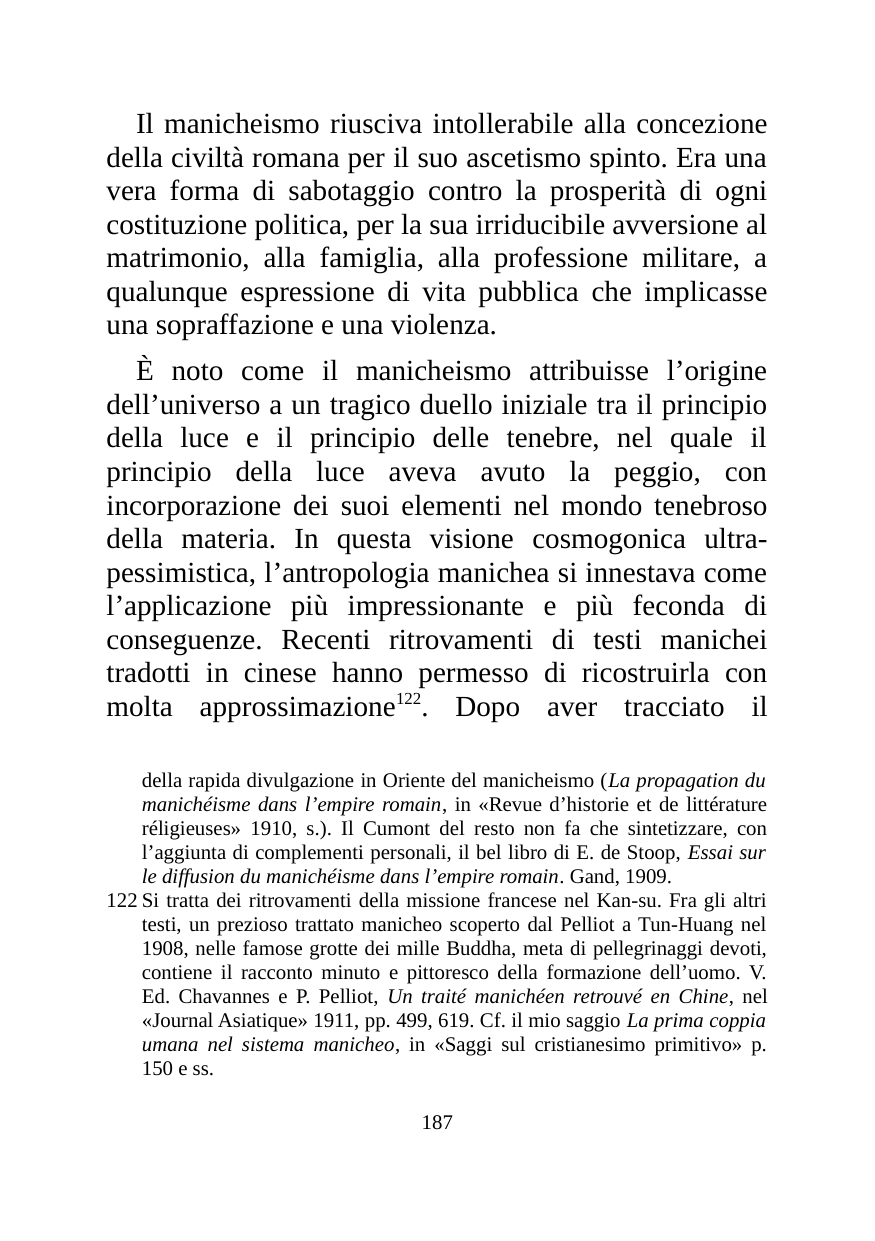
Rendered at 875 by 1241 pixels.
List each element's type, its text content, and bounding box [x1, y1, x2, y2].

text della rapida divulgazione in Oriente del manicheismo (La propagation du manichéisme dans l’empire romain, in «Revue d’historie et de littérature réligieuses» 1910, s.). Il Cumont del resto non fa che sintetizzare, con l’aggiunta di complementi personali, il bel libro di E. de Stoop, Essai sur le diffusion du manichéisme dans l’empire romain. Gand, 1909. [106, 768, 768, 888]
text Il manicheismo riusciva intollerabile alla concezione della civiltà romana per il suo ascetismo spinto. Era una vera forma di sabotaggio contro la prosperità di ogni costituzione politica, per la sua irriducibile avversione al matrimonio, alla famiglia, alla professione militare, a qualunque espressione di vita pubblica che implicasse una sopraffazione e una violenza. [106, 106, 768, 341]
text Si tratta dei ritrovamenti della missione francese nel Kan-su. Fra gli altri testi, un prezioso trattato manicheo scoperto dal Pelliot a Tun-Huang nel 1908, nelle famose grotte dei mille Buddha, meta di pellegrinaggi devoti, contiene il racconto minuto e pittoresco della formazione dell’uomo. V. Ed. Chavannes e P. Pelliot, Un traité manichéen retrouvé en Chine, nel «Journal Asiatique» 1911, pp. 499, 619. Cf. il mio saggio La prima coppia umana nel sistema manicheo, in «Saggi sul cristianesimo primitivo» p. 150 e ss. [106, 888, 768, 1080]
text È noto come il manicheismo attribuisse l’origine dell’universo a un tragico duello iniziale tra il principio della luce e il principio delle tenebre, nel quale il principio della luce aveva avuto la peggio, con incorporazione dei suoi elementi nel mondo tenebroso della materia. In questa visione cosmogonica ultra-pessimistica, l’antropologia manichea si innestava come l’applicazione più impressionante e più feconda di conseguenze. Recenti ritrovamenti di testi manichei tradotti in cinese hanno permesso di ricostruirla con molta approssimazione. Dopo aver tracciato il [106, 353, 768, 722]
